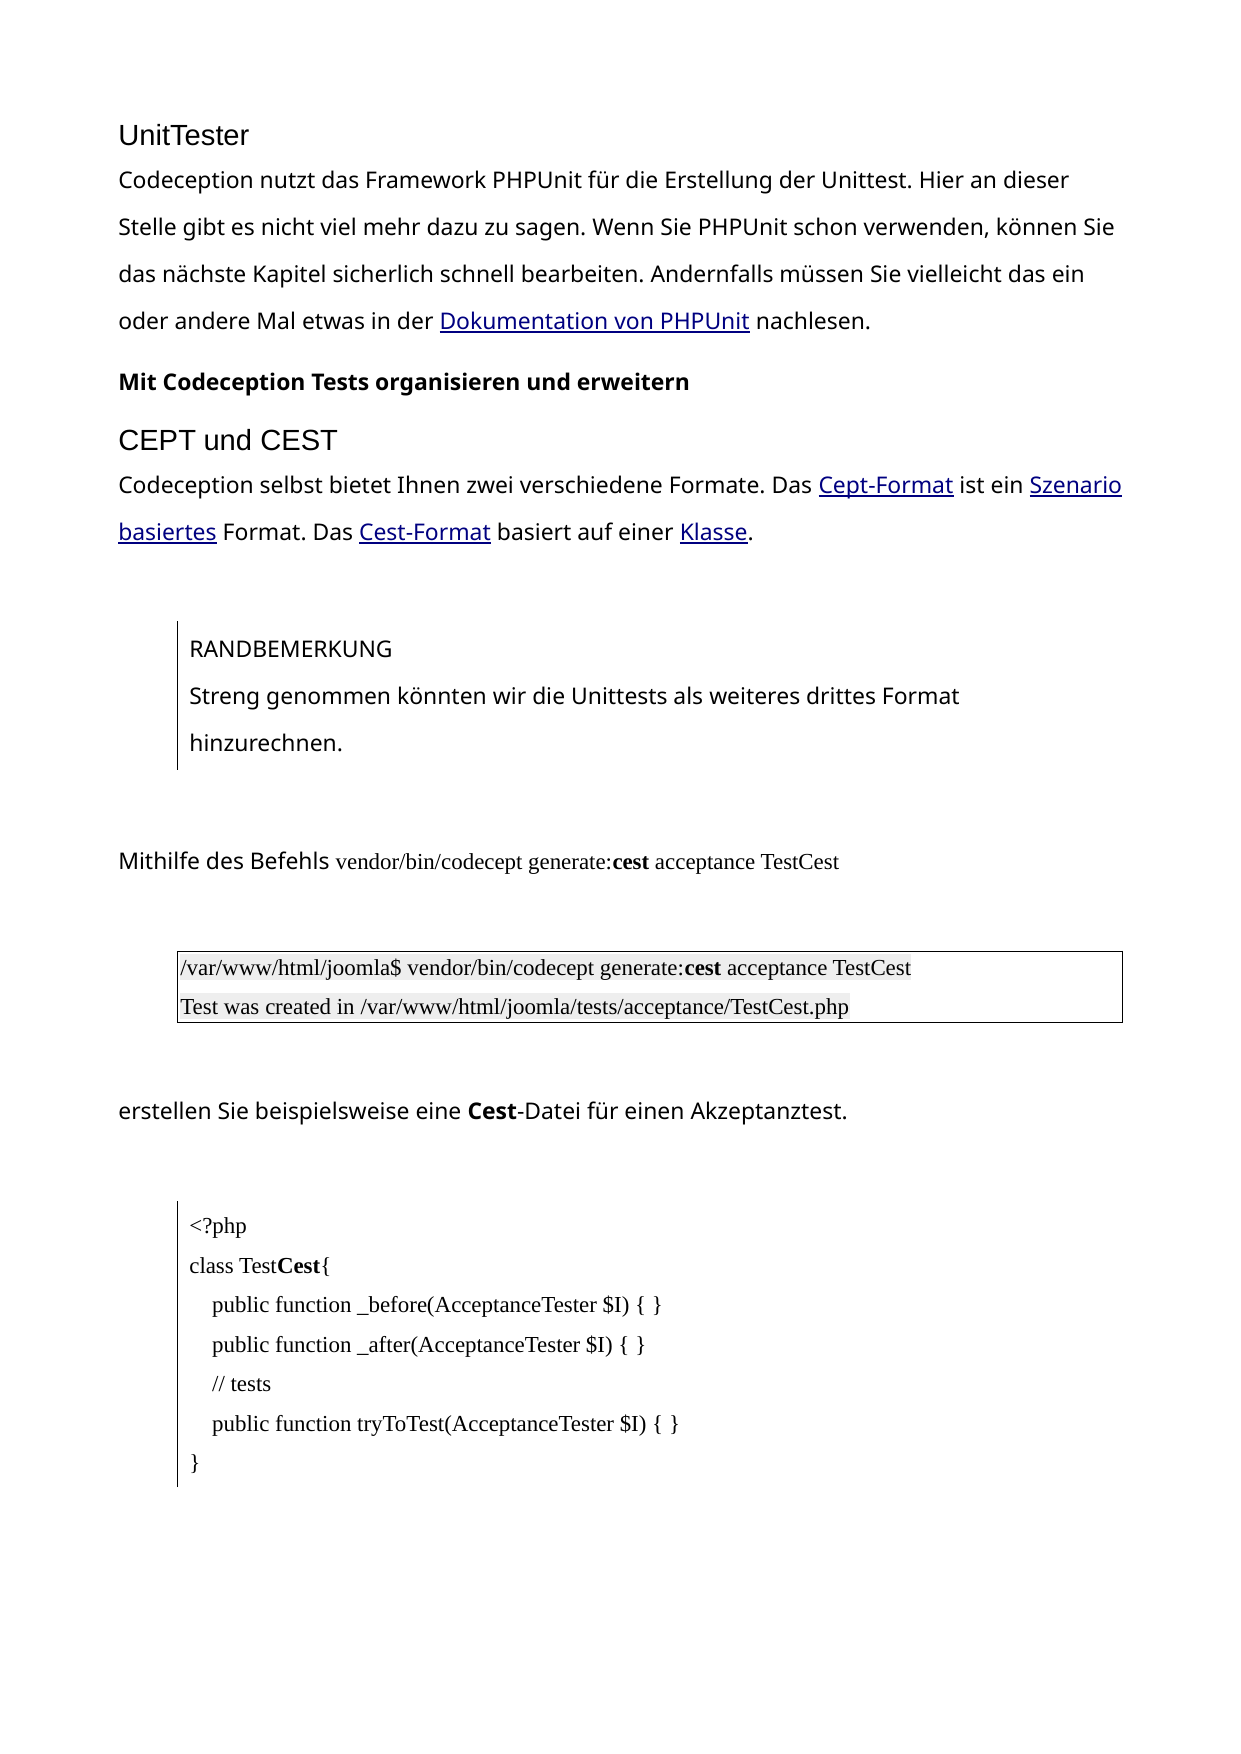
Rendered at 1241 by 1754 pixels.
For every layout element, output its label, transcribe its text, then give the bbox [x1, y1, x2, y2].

text erstellen Sie beispielsweise eine Cest-Datei für einen Akzeptanztest. [118, 1094, 1122, 1126]
text Mithilfe des Befehls vendor/bin/codecept generate:cest acceptance TestCest [118, 844, 1122, 876]
text RANDBEMERKUNG Streng genommen könnten wir die Unittests als weiteres drittes Format hinzurechnen. [178, 621, 1122, 770]
subtitle UnitTester [118, 118, 1122, 152]
text <?php class TestCest{ public function _before(AcceptanceTester $I) { } public function _after(AcceptanceTester $I) { } // tests public function tryToTest(AcceptanceTester $I) { } } [178, 1201, 1122, 1487]
text Codeception nutzt das Framework PHPUnit für die Erstellung der Unittest. Hier an dieser Stelle gibt es nicht viel mehr dazu zu sagen. Wenn Sie PHPUnit schon verwenden, können Sie das nächste Kapitel sicherlich schnell bearbeiten. Andernfalls müssen Sie vielleicht das ein oder andere Mal etwas in der Dokumentation von PHPUnit nachlesen. [118, 164, 1122, 336]
subtitle CEPT und CEST [118, 422, 1122, 456]
subtitle Mit Codeception Tests organisieren und erweitern [118, 366, 1122, 397]
text /var/www/html/joomla$ vendor/bin/codecept generate:cest acceptance TestCest Test was created in /var/www/html/joomla/tests/acceptance/TestCest.php [178, 952, 1122, 1022]
text Codeception selbst bietet Ihnen zwei verschiedene Formate. Das Cept-Format ist ein Szenario basiertes Format. Das Cest-Format basiert auf einer Klasse. [118, 468, 1122, 547]
